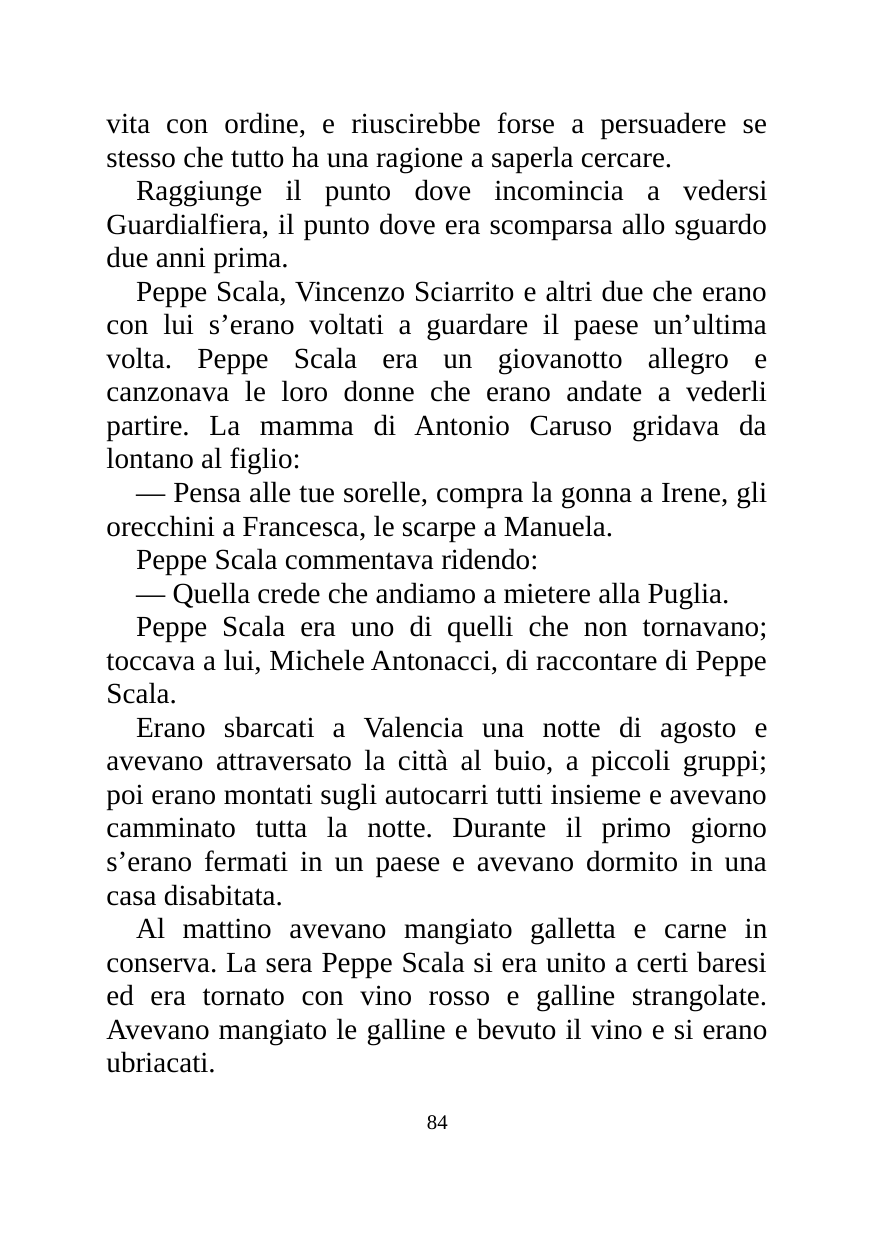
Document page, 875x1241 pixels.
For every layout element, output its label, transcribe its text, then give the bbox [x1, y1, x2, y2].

text Peppe Scala, Vincenzo Sciarrito e altri due che erano con lui s’erano voltati a guardare il paese un’ultima volta. Peppe Scala era un giovanotto allegro e canzonava le loro donne che erano andate a vederli partire. La mamma di Antonio Caruso gridava da lontano al figlio: [106, 274, 768, 475]
text — Pensa alle tue sorelle, compra la gonna a Irene, gli orecchini a Francesca, le scarpe a Manuela. [106, 475, 768, 542]
text Erano sbarcati a Valencia una notte di agosto e avevano attraversato la città al buio, a piccoli gruppi; poi erano montati sugli autocarri tutti insieme e avevano camminato tutta la notte. Durante il primo giorno s’erano fermati in un paese e avevano dormito in una casa disabitata. [106, 710, 768, 911]
text vita con ordine, e riuscirebbe forse a persuadere se stesso che tutto ha una ragione a saperla cercare. [106, 106, 768, 173]
text Peppe Scala era uno di quelli che non tornavano; toccava a lui, Michele Antonacci, di raccontare di Peppe Scala. [106, 609, 768, 710]
text Raggiunge il punto dove incomincia a vedersi Guardialfiera, il punto dove era scomparsa allo sguardo due anni prima. [106, 173, 768, 274]
text Peppe Scala commentava ridendo: [106, 542, 768, 576]
text — Quella crede che andiamo a mietere alla Puglia. [106, 576, 768, 609]
text Al mattino avevano mangiato galletta e carne in conserva. La sera Peppe Scala si era unito a certi baresi ed era tornato con vino rosso e galline strangolate. Avevano mangiato le galline e bevuto il vino e si erano ubriacati. [106, 911, 768, 1079]
